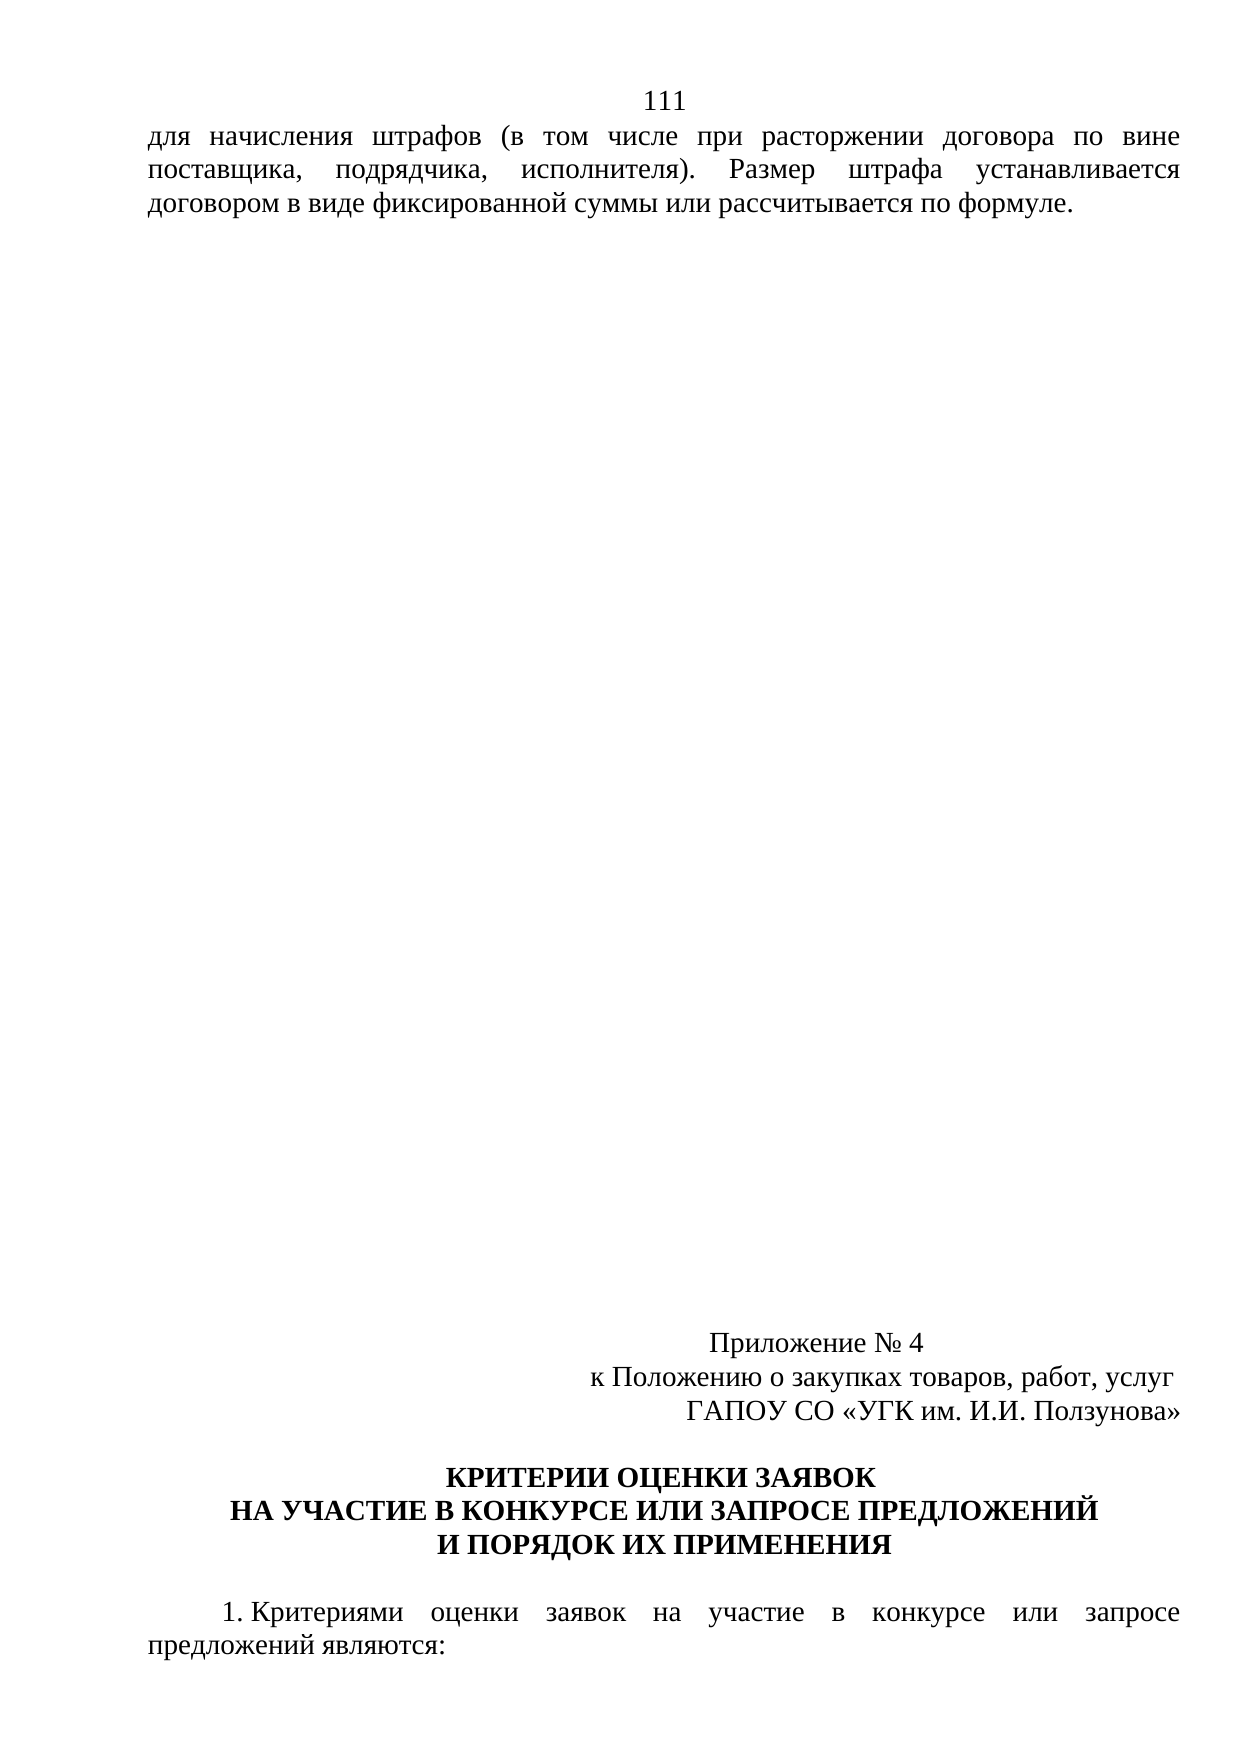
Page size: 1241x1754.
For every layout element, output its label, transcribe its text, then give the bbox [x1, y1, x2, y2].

text Приложение № 4 [148, 1326, 1181, 1359]
text ГАПОУ СО «УГК им. И.И. Ползунова» [148, 1393, 1181, 1426]
text для начисления штрафов (в том числе при расторжении договора по вине поставщика, подрядчика, исполнителя). Размер штрафа устанавливается договором в виде фиксированной суммы или рассчитывается по формуле. [148, 118, 1181, 219]
text к Положению о закупках товаров, работ, услуг [148, 1359, 1181, 1393]
text НА УЧАСТИЕ В КОНКУРСЕ ИЛИ ЗАПРОСЕ ПРЕДЛОЖЕНИЙ [148, 1493, 1181, 1527]
text КРИТЕРИИ ОЦЕНКИ ЗАЯВОК [148, 1460, 1181, 1493]
text 1. Критериями оценки заявок на участие в конкурсе или запросе предложений являются: [148, 1594, 1181, 1661]
text И ПОРЯДОК ИХ ПРИМЕНЕНИЯ [148, 1527, 1181, 1560]
